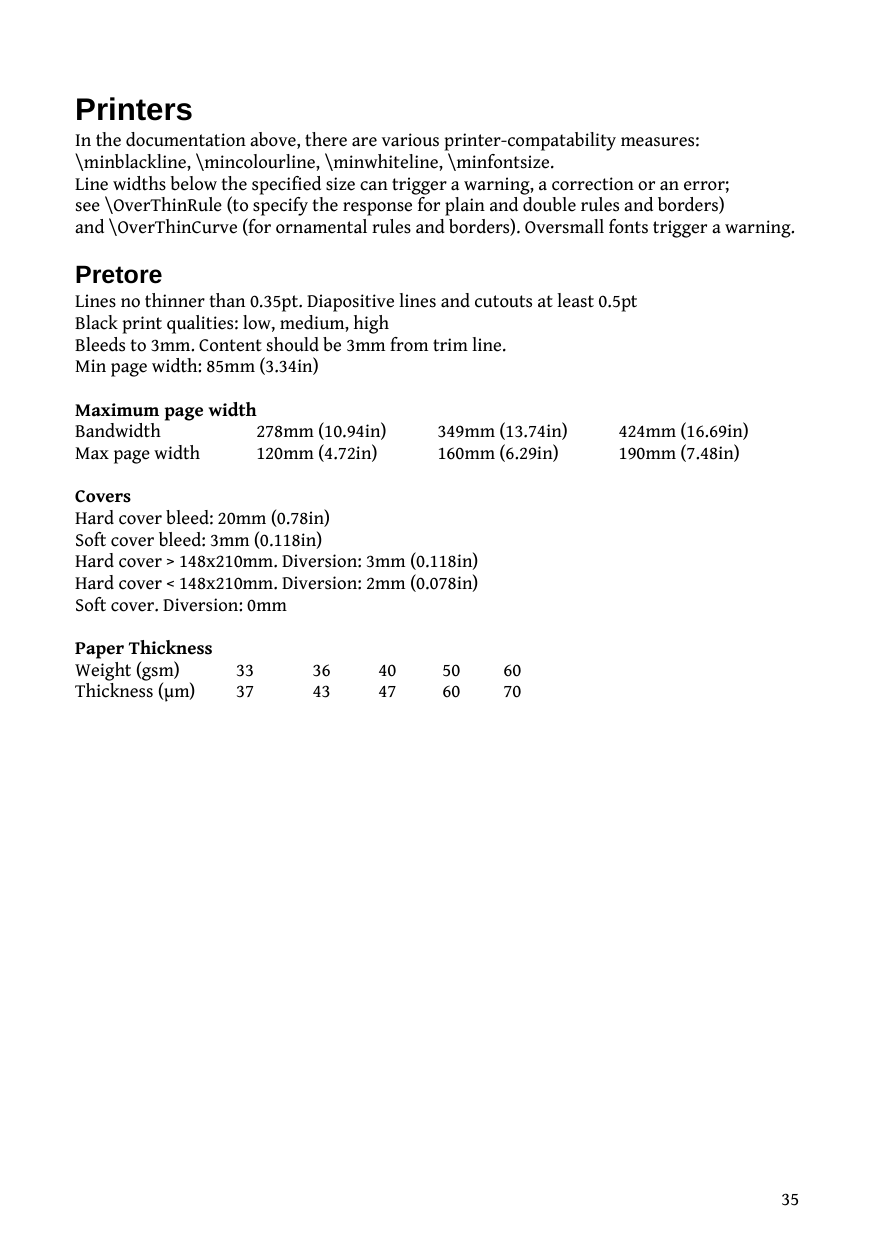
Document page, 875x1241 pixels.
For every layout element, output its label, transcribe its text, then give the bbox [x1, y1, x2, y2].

text Lines no thinner than 0.35pt. Diapositive lines and cutouts at least 0.5pt [75, 292, 799, 313]
text Hard cover < 148x210mm. Diversion: 2mm (0.078in) [75, 573, 799, 595]
table_header 424mm (16.69in) [618, 422, 796, 443]
table_header Bandwidth [75, 422, 256, 443]
table_cell Thickness (µm) [75, 682, 236, 703]
text Soft cover bleed: 3mm (0.118in) [75, 530, 799, 552]
table_cell 47 [378, 682, 442, 703]
table_header 40 [378, 660, 442, 682]
table_cell 190mm (7.48in) [618, 443, 796, 465]
table_header 278mm (10.94in) [256, 422, 437, 443]
table_header 33 [236, 660, 312, 682]
text Paper Thickness [75, 638, 799, 660]
text Maximum page width [75, 400, 799, 422]
table_header 36 [313, 660, 378, 682]
table_header 50 [442, 660, 503, 682]
table_cell 160mm (6.29in) [437, 443, 618, 465]
text Soft cover. Diversion: 0mm [75, 595, 799, 617]
table_cell 37 [236, 682, 312, 703]
table_header 60 [503, 660, 562, 682]
text \minblackline, \mincolourline, \minwhiteline, \minfontsize. Line widths below the specified size can trigger a warning, a correction or an error; see \⁠OverThinRule (to specify the response for plain and double rules and borders) and \⁠OverThinCurve (for ornamental rules and borders). Oversmall fonts trigger a warning. [75, 152, 799, 239]
table_cell Max page width [75, 443, 256, 465]
text Hard cover bleed: 20mm (0.78in) [75, 508, 799, 530]
table_cell 60 [442, 682, 503, 703]
text Covers [75, 487, 799, 508]
text Bleeds to 3mm. Content should be 3mm from trim line. [75, 335, 799, 357]
table_cell 120mm (4.72in) [256, 443, 437, 465]
text Hard cover > 148x210mm. Diversion: 3mm (0.118in) [75, 552, 799, 573]
text In the documentation above, there are various printer-compatability measures: [75, 130, 799, 152]
subtitle Printers [75, 91, 799, 127]
subtitle Pretore [75, 259, 799, 288]
text Black print qualities: low, medium, high [75, 313, 799, 335]
table_cell 70 [503, 682, 562, 703]
table_header 349mm (13.74in) [437, 422, 618, 443]
text Min page width: 85mm (3.34in) [75, 357, 799, 378]
table_cell 43 [313, 682, 378, 703]
table_header Weight (gsm) [75, 660, 236, 682]
